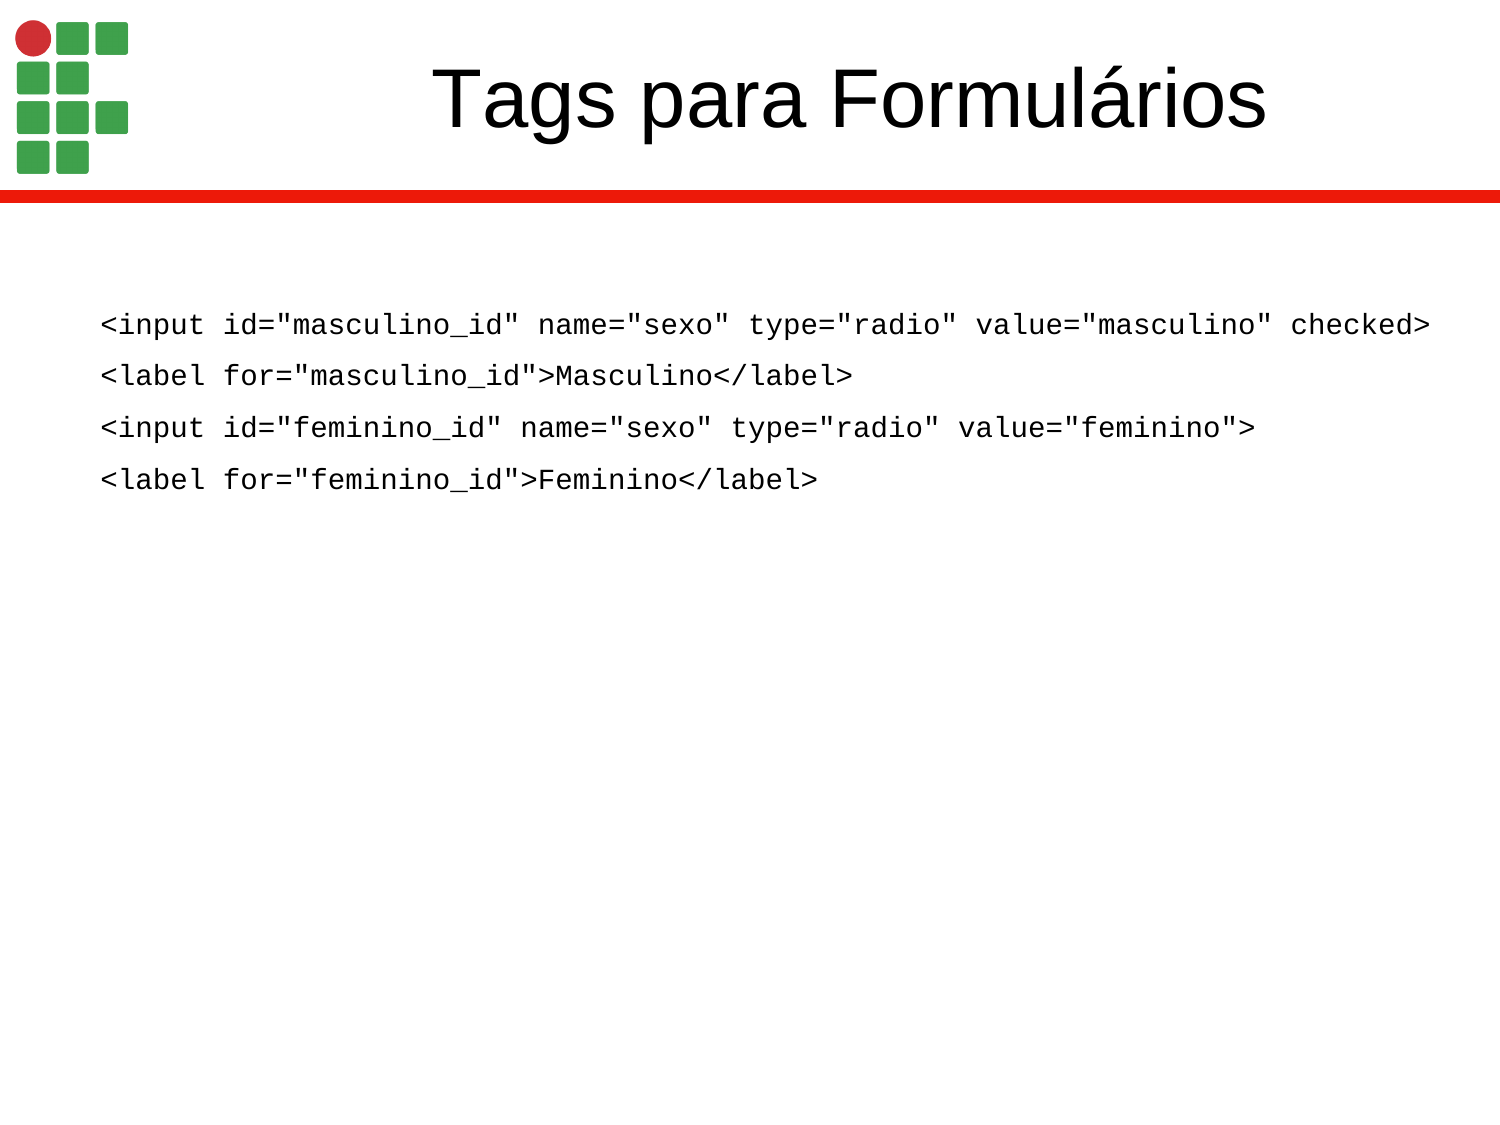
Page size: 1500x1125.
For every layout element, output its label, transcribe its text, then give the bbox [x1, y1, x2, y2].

list <input id="masculino_id" name="sexo" type="radio" value="masculino" checked> <label for="masculino_id">Masculino</label> <input id="feminino_id" name="sexo" type="radio" value="feminino"> <label for="feminino_id">Feminino</label> [29, 207, 1471, 1087]
title Tags para Formulários [230, 0, 1471, 202]
picture [14, 16, 130, 178]
